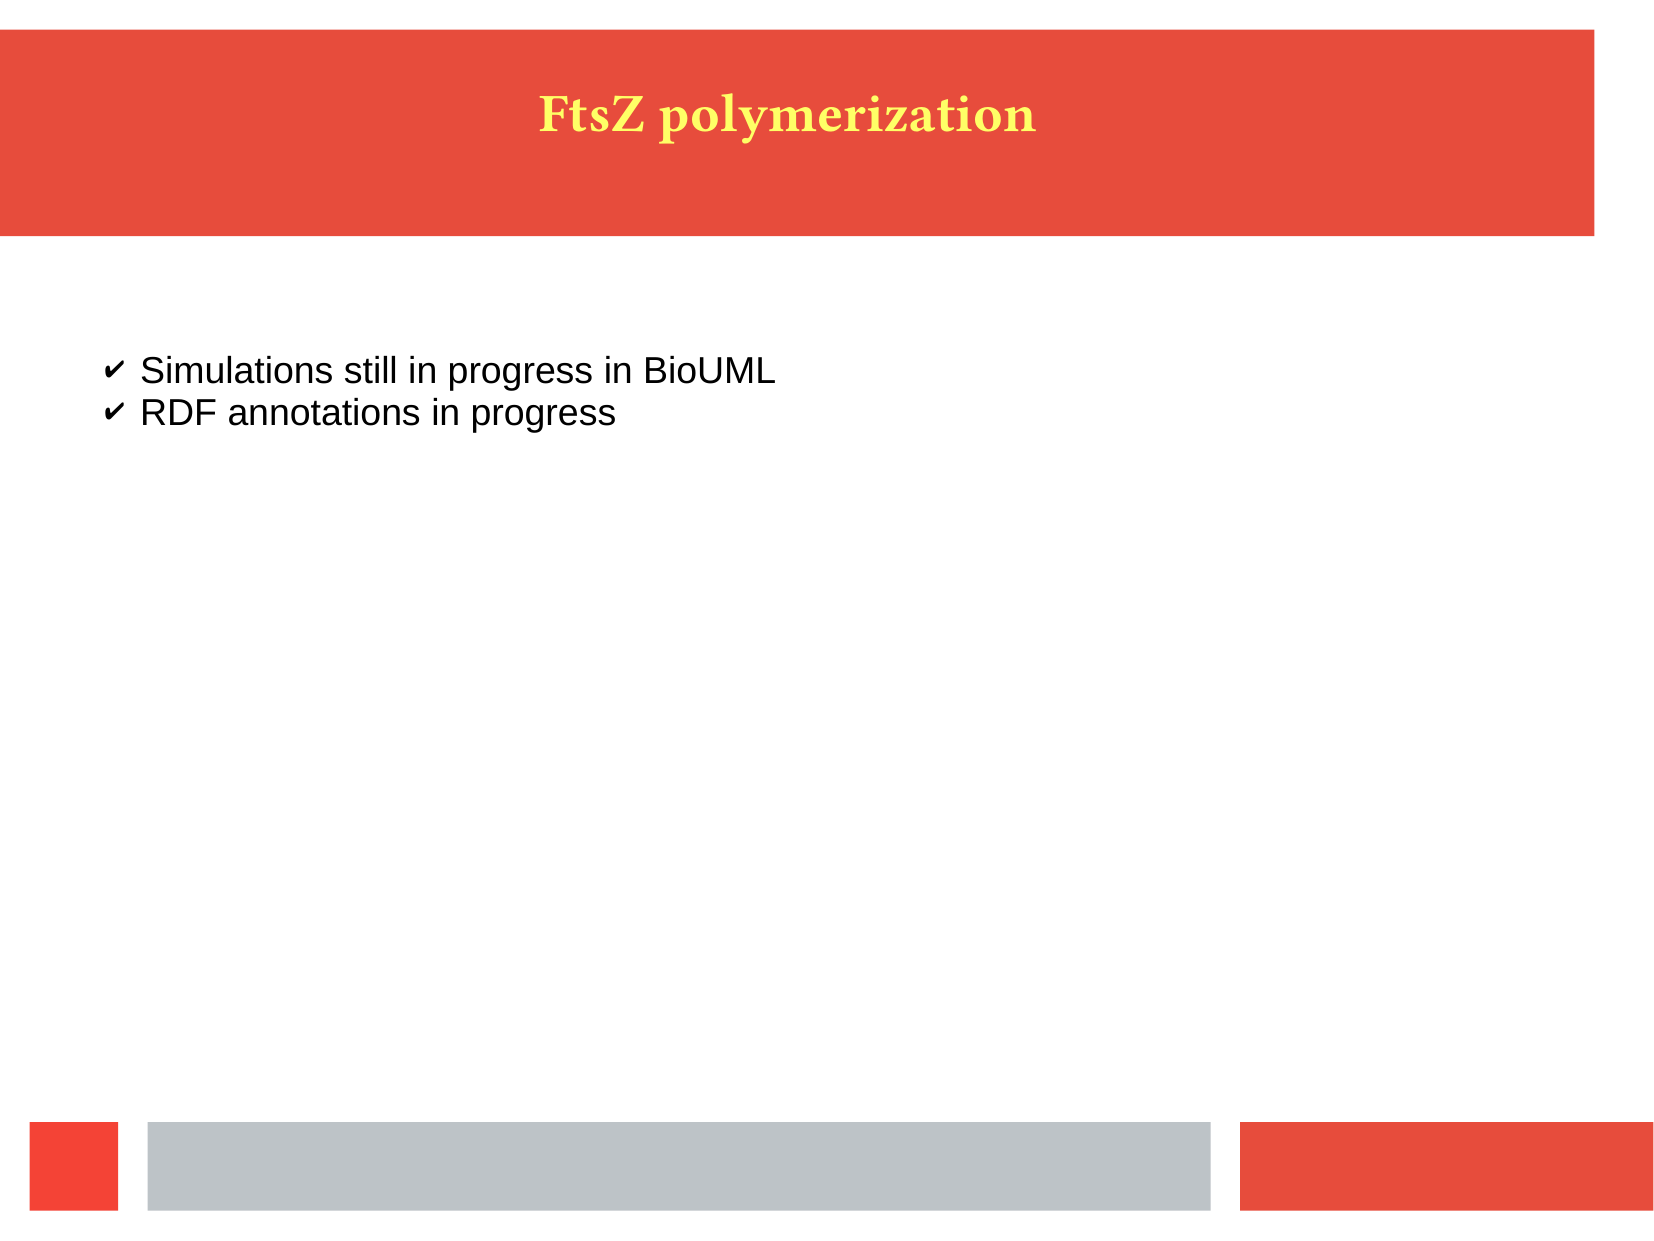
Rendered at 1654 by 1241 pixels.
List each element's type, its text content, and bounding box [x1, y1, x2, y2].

text_box FtsZ polymerization [195, 75, 1396, 278]
text_box Simulations still in progress in BioUML RDF annotations in progress [90, 342, 1576, 1029]
